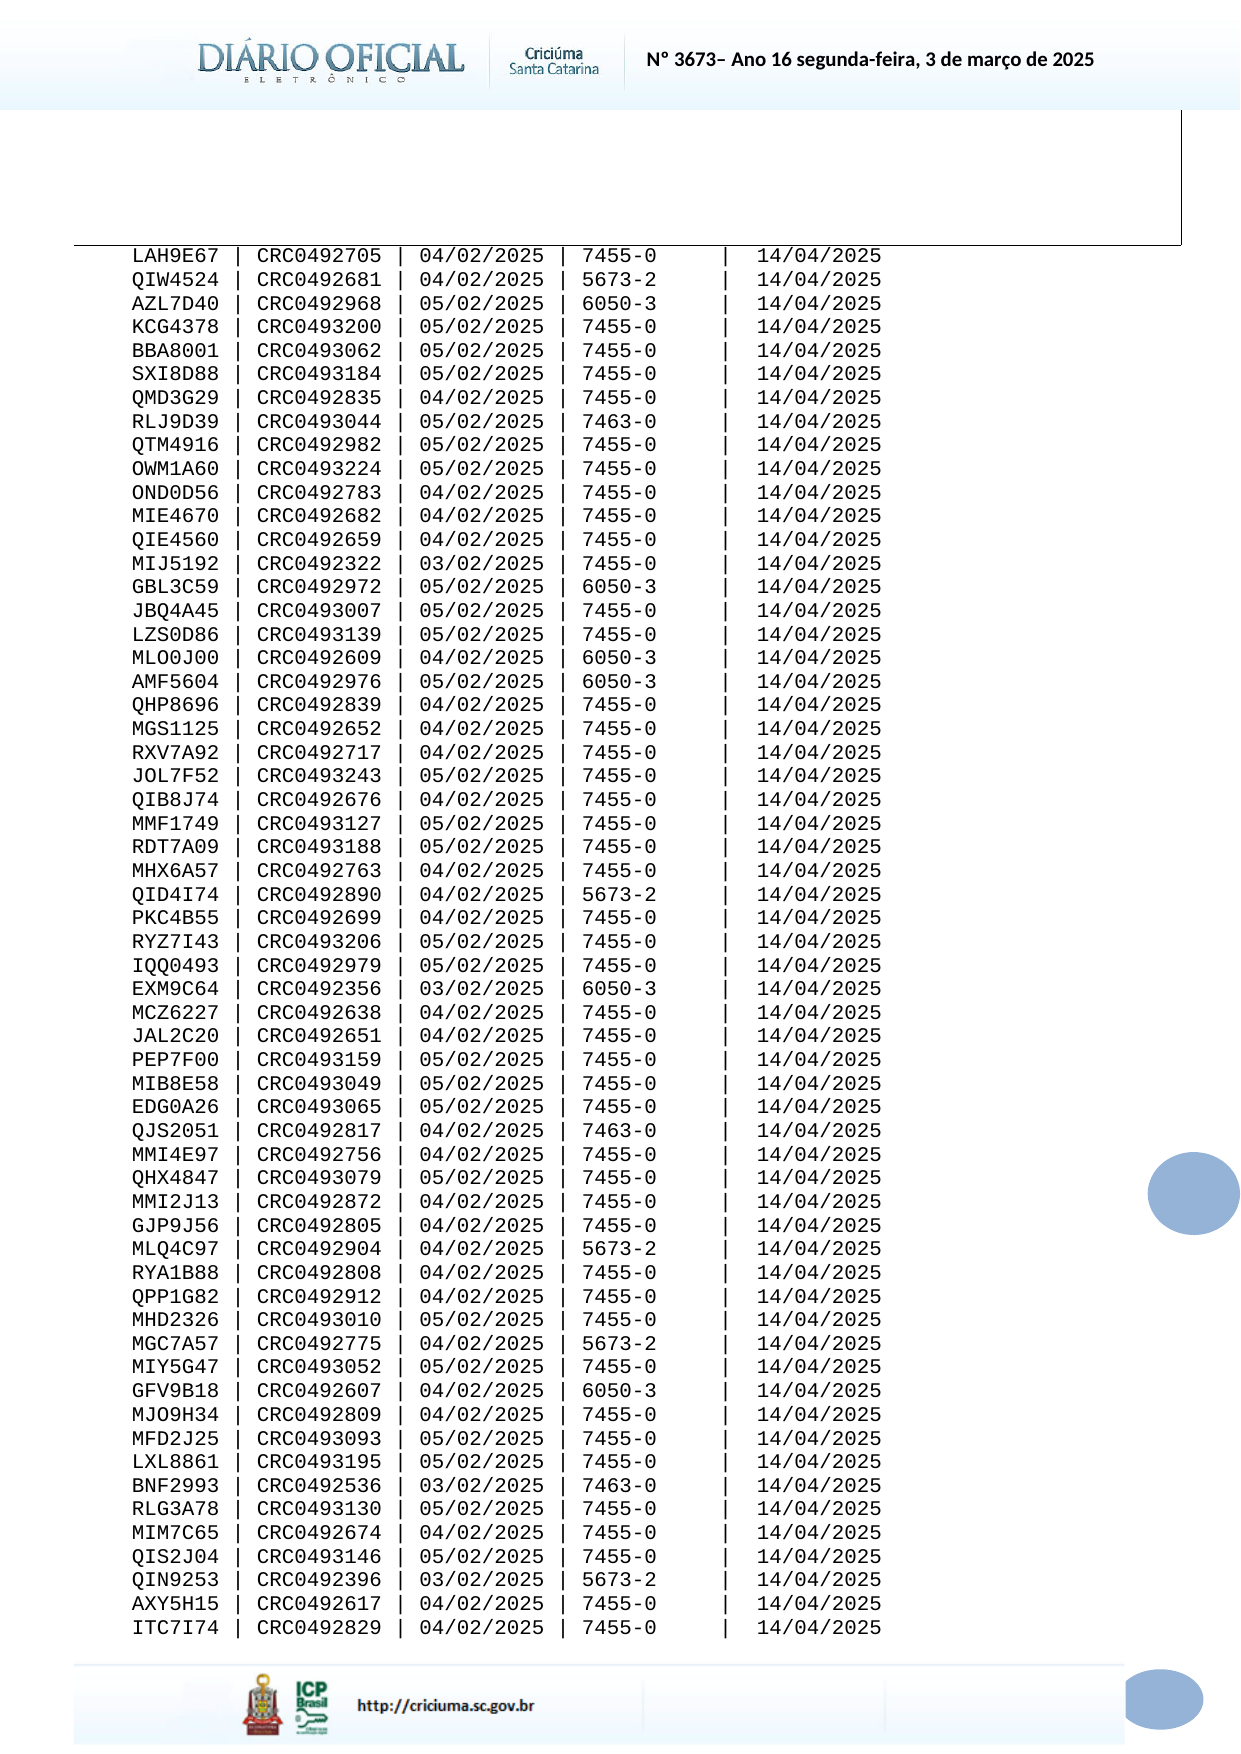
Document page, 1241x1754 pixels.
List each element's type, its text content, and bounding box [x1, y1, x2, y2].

text RDT7A09 | CRC0493188 | 05/02/2025 | 7455-0 | 14/04/2025 [44, 836, 1181, 860]
text RLJ9D39 | CRC0493044 | 05/02/2025 | 7463-0 | 14/04/2025 [44, 411, 1181, 434]
text RLG3A78 | CRC0493130 | 05/02/2025 | 7455-0 | 14/04/2025 [44, 1498, 1181, 1522]
text MGS1125 | CRC0492652 | 04/02/2025 | 7455-0 | 14/04/2025 [44, 718, 1181, 742]
text QIE4560 | CRC0492659 | 04/02/2025 | 7455-0 | 14/04/2025 [44, 529, 1181, 553]
text JAL2C20 | CRC0492651 | 04/02/2025 | 7455-0 | 14/04/2025 [44, 1026, 1181, 1049]
text MIY5G47 | CRC0493052 | 05/02/2025 | 7455-0 | 14/04/2025 [44, 1357, 1181, 1380]
text QTM4916 | CRC0492982 | 05/02/2025 | 7455-0 | 14/04/2025 [44, 434, 1181, 458]
text MLQ4C97 | CRC0492904 | 04/02/2025 | 5673-2 | 14/04/2025 [44, 1238, 1181, 1262]
text GFV9B18 | CRC0492607 | 04/02/2025 | 6050-3 | 14/04/2025 [44, 1380, 1181, 1404]
text MMI2J13 | CRC0492872 | 04/02/2025 | 7455-0 | 14/04/2025 [44, 1191, 1153, 1215]
text RYA1B88 | CRC0492808 | 04/02/2025 | 7455-0 | 14/04/2025 [44, 1262, 1181, 1286]
text MFD2J25 | CRC0493093 | 05/02/2025 | 7455-0 | 14/04/2025 [44, 1427, 1181, 1451]
text MGC7A57 | CRC0492775 | 04/02/2025 | 5673-2 | 14/04/2025 [44, 1333, 1181, 1357]
text GJP9J56 | CRC0492805 | 04/02/2025 | 7455-0 | 14/04/2025 [44, 1215, 1181, 1238]
text MMF1749 | CRC0493127 | 05/02/2025 | 7455-0 | 14/04/2025 [44, 813, 1181, 836]
text BBA8001 | CRC0493062 | 05/02/2025 | 7455-0 | 14/04/2025 [44, 340, 1181, 363]
text MJO9H34 | CRC0492809 | 04/02/2025 | 7455-0 | 14/04/2025 [44, 1404, 1181, 1427]
text PKC4B55 | CRC0492699 | 04/02/2025 | 7455-0 | 14/04/2025 [44, 907, 1181, 931]
text MLO0J00 | CRC0492609 | 04/02/2025 | 6050-3 | 14/04/2025 [44, 647, 1181, 671]
text OWM1A60 | CRC0493224 | 05/02/2025 | 7455-0 | 14/04/2025 [44, 458, 1181, 482]
text KCG4378 | CRC0493200 | 05/02/2025 | 7455-0 | 14/04/2025 [44, 316, 1181, 340]
text EDG0A26 | CRC0493065 | 05/02/2025 | 7455-0 | 14/04/2025 [44, 1096, 1181, 1120]
text MIB8E58 | CRC0493049 | 05/02/2025 | 7455-0 | 14/04/2025 [44, 1073, 1181, 1096]
text RXV7A92 | CRC0492717 | 04/02/2025 | 7455-0 | 14/04/2025 [44, 742, 1181, 765]
text AZL7D40 | CRC0492968 | 05/02/2025 | 6050-3 | 14/04/2025 [44, 292, 1181, 316]
text QHP8696 | CRC0492839 | 04/02/2025 | 7455-0 | 14/04/2025 [44, 694, 1181, 718]
text SXI8D88 | CRC0493184 | 05/02/2025 | 7455-0 | 14/04/2025 [44, 363, 1181, 387]
text QPP1G82 | CRC0492912 | 04/02/2025 | 7455-0 | 14/04/2025 [44, 1286, 1181, 1309]
text ITC7I74 | CRC0492829 | 04/02/2025 | 7455-0 | 14/04/2025 [44, 1617, 1181, 1640]
text LAH9E67 | CRC0492705 | 04/02/2025 | 7455-0 | 14/04/2025 [44, 245, 1181, 269]
text MIE4670 | CRC0492682 | 04/02/2025 | 7455-0 | 14/04/2025 [44, 505, 1181, 529]
text BNF2993 | CRC0492536 | 03/02/2025 | 7463-0 | 14/04/2025 [44, 1475, 1181, 1498]
text MIM7C65 | CRC0492674 | 04/02/2025 | 7455-0 | 14/04/2025 [44, 1522, 1181, 1546]
text JBQ4A45 | CRC0493007 | 05/02/2025 | 7455-0 | 14/04/2025 [44, 600, 1181, 623]
text AMF5604 | CRC0492976 | 05/02/2025 | 6050-3 | 14/04/2025 [44, 671, 1181, 694]
text EXM9C64 | CRC0492356 | 03/02/2025 | 6050-3 | 14/04/2025 [44, 978, 1181, 1002]
text QIS2J04 | CRC0493146 | 05/02/2025 | 7455-0 | 14/04/2025 [44, 1546, 1181, 1569]
text QIW4524 | CRC0492681 | 04/02/2025 | 5673-2 | 14/04/2025 [44, 269, 1181, 292]
text MHX6A57 | CRC0492763 | 04/02/2025 | 7455-0 | 14/04/2025 [44, 860, 1181, 884]
text QJS2051 | CRC0492817 | 04/02/2025 | 7463-0 | 14/04/2025 [44, 1120, 1181, 1144]
text JOL7F52 | CRC0493243 | 05/02/2025 | 7455-0 | 14/04/2025 [44, 765, 1181, 789]
text MIJ5192 | CRC0492322 | 03/02/2025 | 7455-0 | 14/04/2025 [44, 553, 1181, 576]
text QHX4847 | CRC0493079 | 05/02/2025 | 7455-0 | 14/04/2025 [44, 1167, 1157, 1191]
text PEP7F00 | CRC0493159 | 05/02/2025 | 7455-0 | 14/04/2025 [44, 1049, 1181, 1073]
text LXL8861 | CRC0493195 | 05/02/2025 | 7455-0 | 14/04/2025 [44, 1451, 1181, 1475]
text QIN9253 | CRC0492396 | 03/02/2025 | 5673-2 | 14/04/2025 [44, 1569, 1181, 1593]
text QMD3G29 | CRC0492835 | 04/02/2025 | 7455-0 | 14/04/2025 [44, 387, 1181, 411]
text GBL3C59 | CRC0492972 | 05/02/2025 | 6050-3 | 14/04/2025 [44, 576, 1181, 600]
text QID4I74 | CRC0492890 | 04/02/2025 | 5673-2 | 14/04/2025 [44, 884, 1181, 907]
text IQQ0493 | CRC0492979 | 05/02/2025 | 7455-0 | 14/04/2025 [44, 954, 1181, 978]
text QIB8J74 | CRC0492676 | 04/02/2025 | 7455-0 | 14/04/2025 [44, 789, 1181, 813]
text OND0D56 | CRC0492783 | 04/02/2025 | 7455-0 | 14/04/2025 [44, 482, 1181, 505]
text LZS0D86 | CRC0493139 | 05/02/2025 | 7455-0 | 14/04/2025 [44, 623, 1181, 647]
text RYZ7I43 | CRC0493206 | 05/02/2025 | 7455-0 | 14/04/2025 [44, 931, 1181, 954]
text MCZ6227 | CRC0492638 | 04/02/2025 | 7455-0 | 14/04/2025 [44, 1002, 1181, 1026]
text MHD2326 | CRC0493010 | 05/02/2025 | 7455-0 | 14/04/2025 [44, 1309, 1181, 1333]
text MMI4E97 | CRC0492756 | 04/02/2025 | 7455-0 | 14/04/2025 [44, 1144, 1181, 1167]
text AXY5H15 | CRC0492617 | 04/02/2025 | 7455-0 | 14/04/2025 [44, 1593, 1181, 1617]
